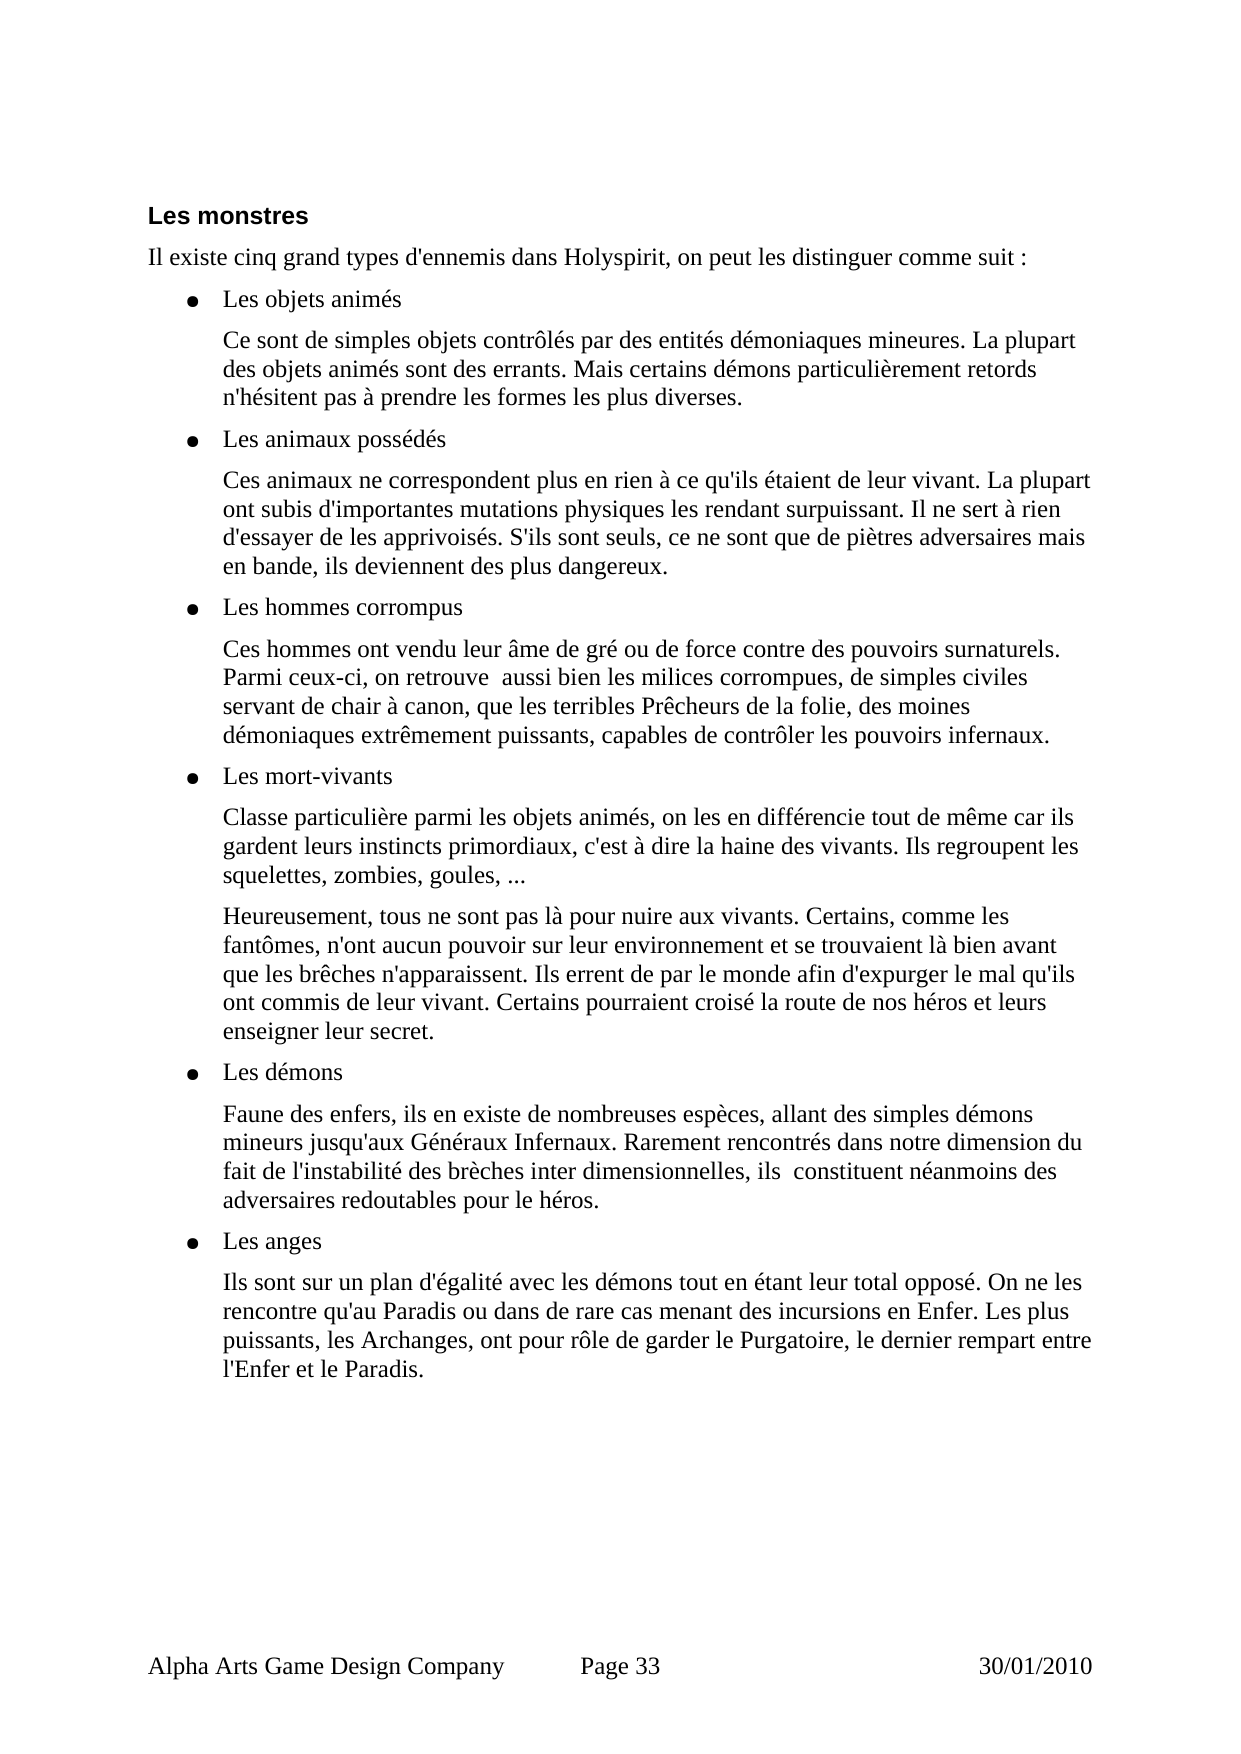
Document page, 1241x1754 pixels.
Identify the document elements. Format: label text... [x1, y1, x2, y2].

list Ils sont sur un plan d'égalité avec les démons tout en étant leur total opposé. On ne les rencontre qu'au Paradis ou dans de rare cas menant des incursions en Enfer. Les plus puissants, les Archanges, ont pour rôle de garder le Purgatoire, le dernier rempart entre l'Enfer et le Paradis. [185, 1267, 1092, 1382]
list Les objets animés [185, 284, 1092, 312]
text Il existe cinq grand types d'ennemis dans Holyspirit, on peut les distinguer comme suit : [148, 242, 1092, 271]
list Les anges [185, 1226, 1092, 1255]
list Ces animaux ne correspondent plus en rien à ce qu'ils étaient de leur vivant. La plupart ont subis d'importantes mutations physiques les rendant surpuissant. Il ne sert à rien d'essayer de les apprivoisés. S'ils sont seuls, ce ne sont que de piètres adversaires mais en bande, ils deviennent des plus dangereux. [185, 465, 1092, 580]
list Classe particulière parmi les objets animés, on les en différencie tout de même car ils gardent leurs instincts primordiaux, c'est à dire la haine des vivants. Ils regroupent les squelettes, zombies, goules, ... [185, 802, 1092, 889]
list Heureusement, tous ne sont pas là pour nuire aux vivants. Certains, comme les fantômes, n'ont aucun pouvoir sur leur environnement et se trouvaient là bien avant que les brêches n'apparaissent. Ils errent de par le monde afin d'expurger le mal qu'ils ont commis de leur vivant. Certains pourraient croisé la route de nos héros et leurs enseigner leur secret. [185, 901, 1092, 1045]
list Les hommes corrompus [185, 592, 1092, 621]
list Les démons [185, 1057, 1092, 1086]
list Ce sont de simples objets contrôlés par des entités démoniaques mineures. La plupart des objets animés sont des errants. Mais certains démons particulièrement retords n'hésitent pas à prendre les formes les plus diverses. [185, 325, 1092, 411]
list Les animaux possédés [185, 424, 1092, 452]
list Ces hommes ont vendu leur âme de gré ou de force contre des pouvoirs surnaturels. Parmi ceux-ci, on retrouve aussi bien les milices corrompues, de simples civiles servant de chair à canon, que les terribles Prêcheurs de la folie, des moines démoniaques extrêmement puissants, capables de contrôler les pouvoirs infernaux. [185, 634, 1092, 749]
subtitle Les monstres [148, 201, 1092, 230]
list Les mort-vivants [185, 761, 1092, 790]
list Faune des enfers, ils en existe de nombreuses espèces, allant des simples démons mineurs jusqu'aux Généraux Infernaux. Rarement rencontrés dans notre dimension du fait de l'instabilité des brèches inter dimensionnelles, ils constituent néanmoins des adversaires redoutables pour le héros. [185, 1099, 1092, 1214]
